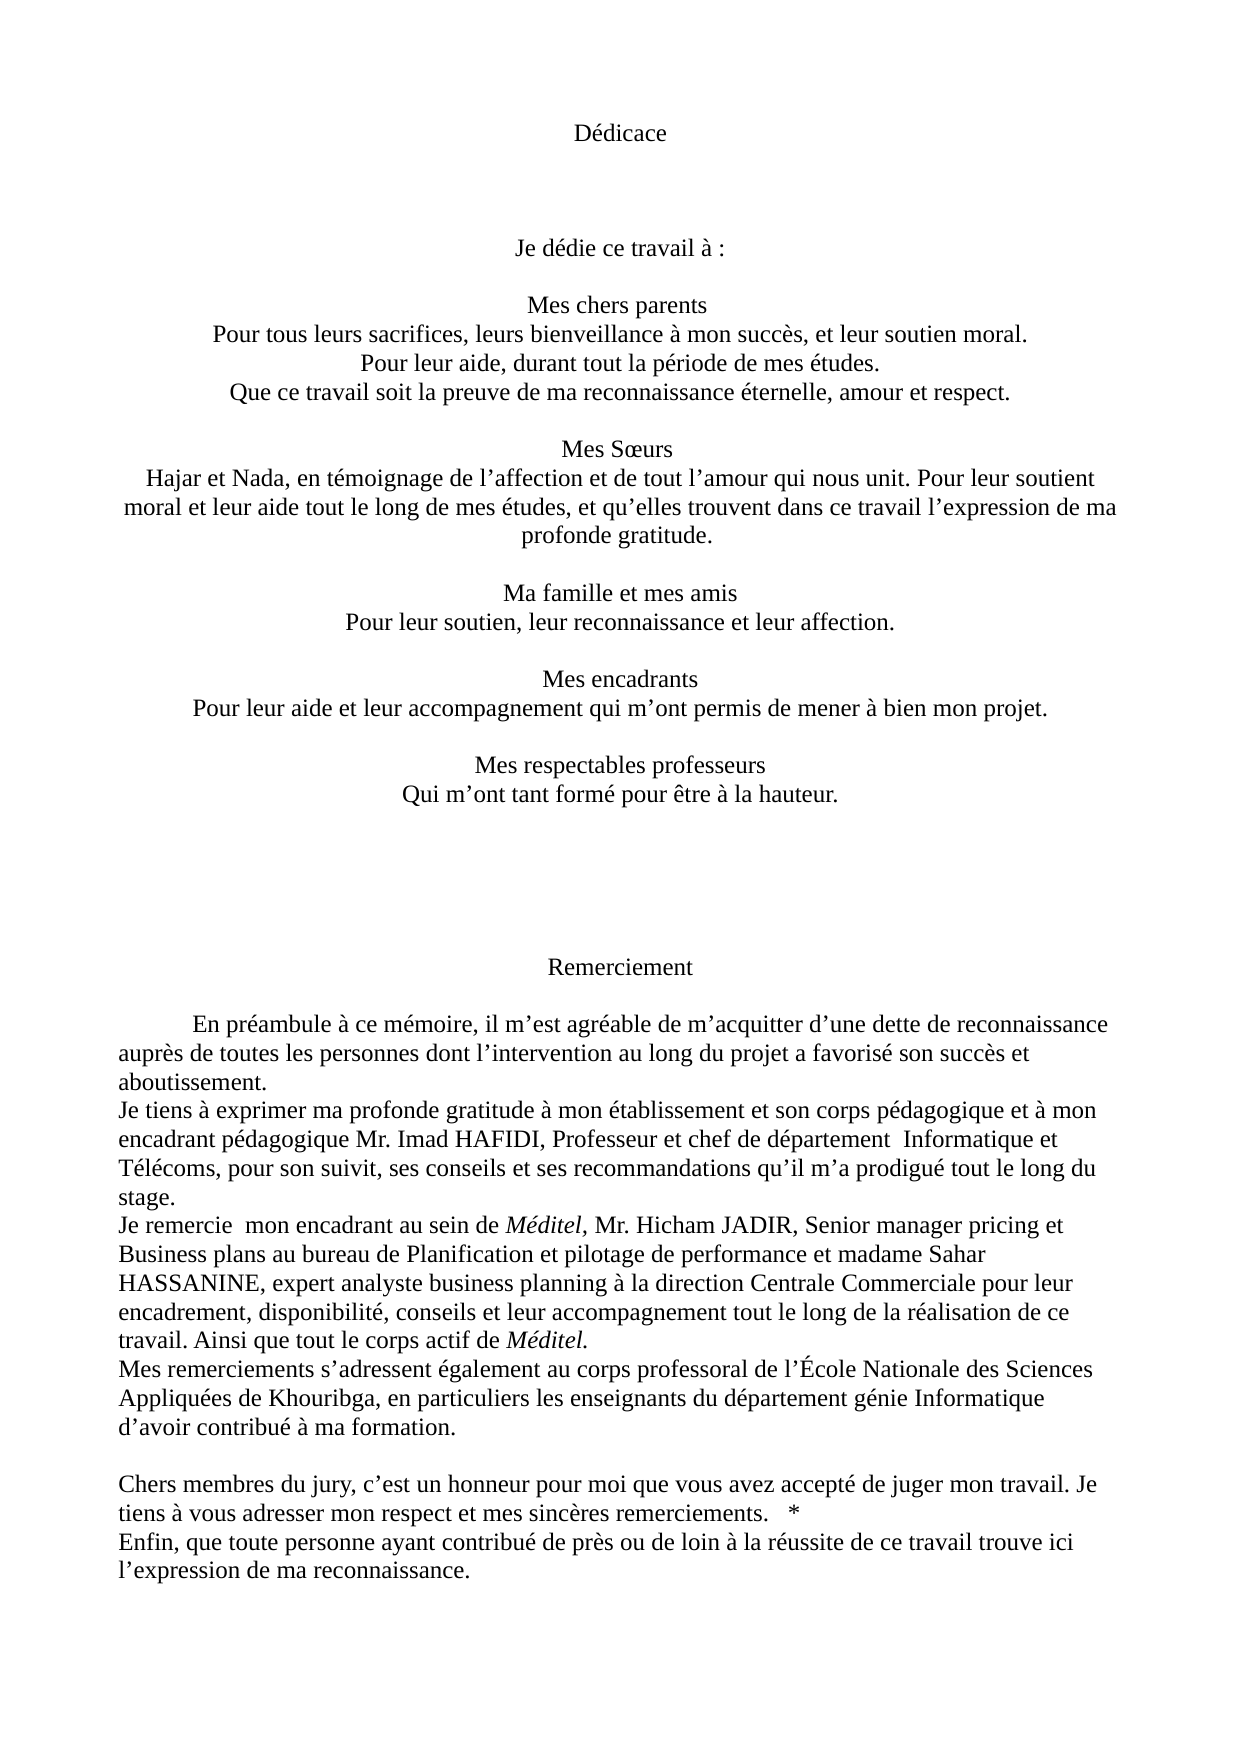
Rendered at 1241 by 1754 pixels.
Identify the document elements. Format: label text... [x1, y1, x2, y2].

text Mes encadrants [118, 636, 1122, 693]
text Pour leur aide, durant tout la période de mes études. [118, 348, 1122, 377]
text Que ce travail soit la preuve de ma reconnaissance éternelle, amour et respect. [118, 377, 1122, 406]
text Ma famille et mes amis Pour leur soutien, leur reconnaissance et leur affection. [118, 578, 1122, 636]
text Dédicace [118, 118, 1122, 147]
text Mes Sœurs [118, 434, 1122, 463]
text Mes chers parents [118, 291, 1122, 319]
text Mes respectables professeurs [118, 751, 1122, 779]
text Remerciement [118, 952, 1122, 981]
text Je tiens à exprimer ma profonde gratitude à mon établissement et son corps pédagogique et à mon encadrant pédagogique Mr. Imad HAFIDI, Professeur et chef de département Informatique et Télécoms, pour son suivit, ses conseils et ses recommandations qu’il m’a prodigué tout le long du stage. [118, 1096, 1122, 1211]
text Hajar et Nada, en témoignage de l’affection et de tout l’amour qui nous unit. Pour leur soutient moral et leur aide tout le long de mes études, et qu’elles trouvent dans ce travail l’expression de ma profonde gratitude. [118, 463, 1122, 549]
text Je dédie ce travail à : [118, 233, 1122, 262]
text Enfin, que toute personne ayant contribué de près ou de loin à la réussite de ce travail trouve ici l’expression de ma reconnaissance. [118, 1527, 1122, 1584]
text Chers membres du jury, c’est un honneur pour moi que vous avez accepté de juger mon travail. Je tiens à vous adresser mon respect et mes sincères remerciements. * [118, 1469, 1122, 1527]
text En préambule à ce mémoire, il m’est agréable de m’acquitter d’une dette de reconnaissance auprès de toutes les personnes dont l’intervention au long du projet a favorisé son succès et aboutissement. [118, 1009, 1122, 1096]
text Pour leur aide et leur accompagnement qui m’ont permis de mener à bien mon projet. [118, 693, 1122, 722]
text Qui m’ont tant formé pour être à la hauteur. [118, 779, 1122, 808]
text Pour tous leurs sacrifices, leurs bienveillance à mon succès, et leur soutien moral. [118, 319, 1122, 348]
text Je remercie mon encadrant au sein de Méditel, Mr. Hicham JADIR, Senior manager pricing et Business plans au bureau de Planification et pilotage de performance et madame Sahar HASSANINE, expert analyste business planning à la direction Centrale Commerciale pour leur encadrement, disponibilité, conseils et leur accompagnement tout le long de la réalisation de ce travail. Ainsi que tout le corps actif de Méditel. Mes remerciements s’adressent également au corps professoral de l’École Nationale des Sciences Appliquées de Khouribga, en particuliers les enseignants du département génie Informatique d’avoir contribué à ma formation. [118, 1211, 1122, 1441]
